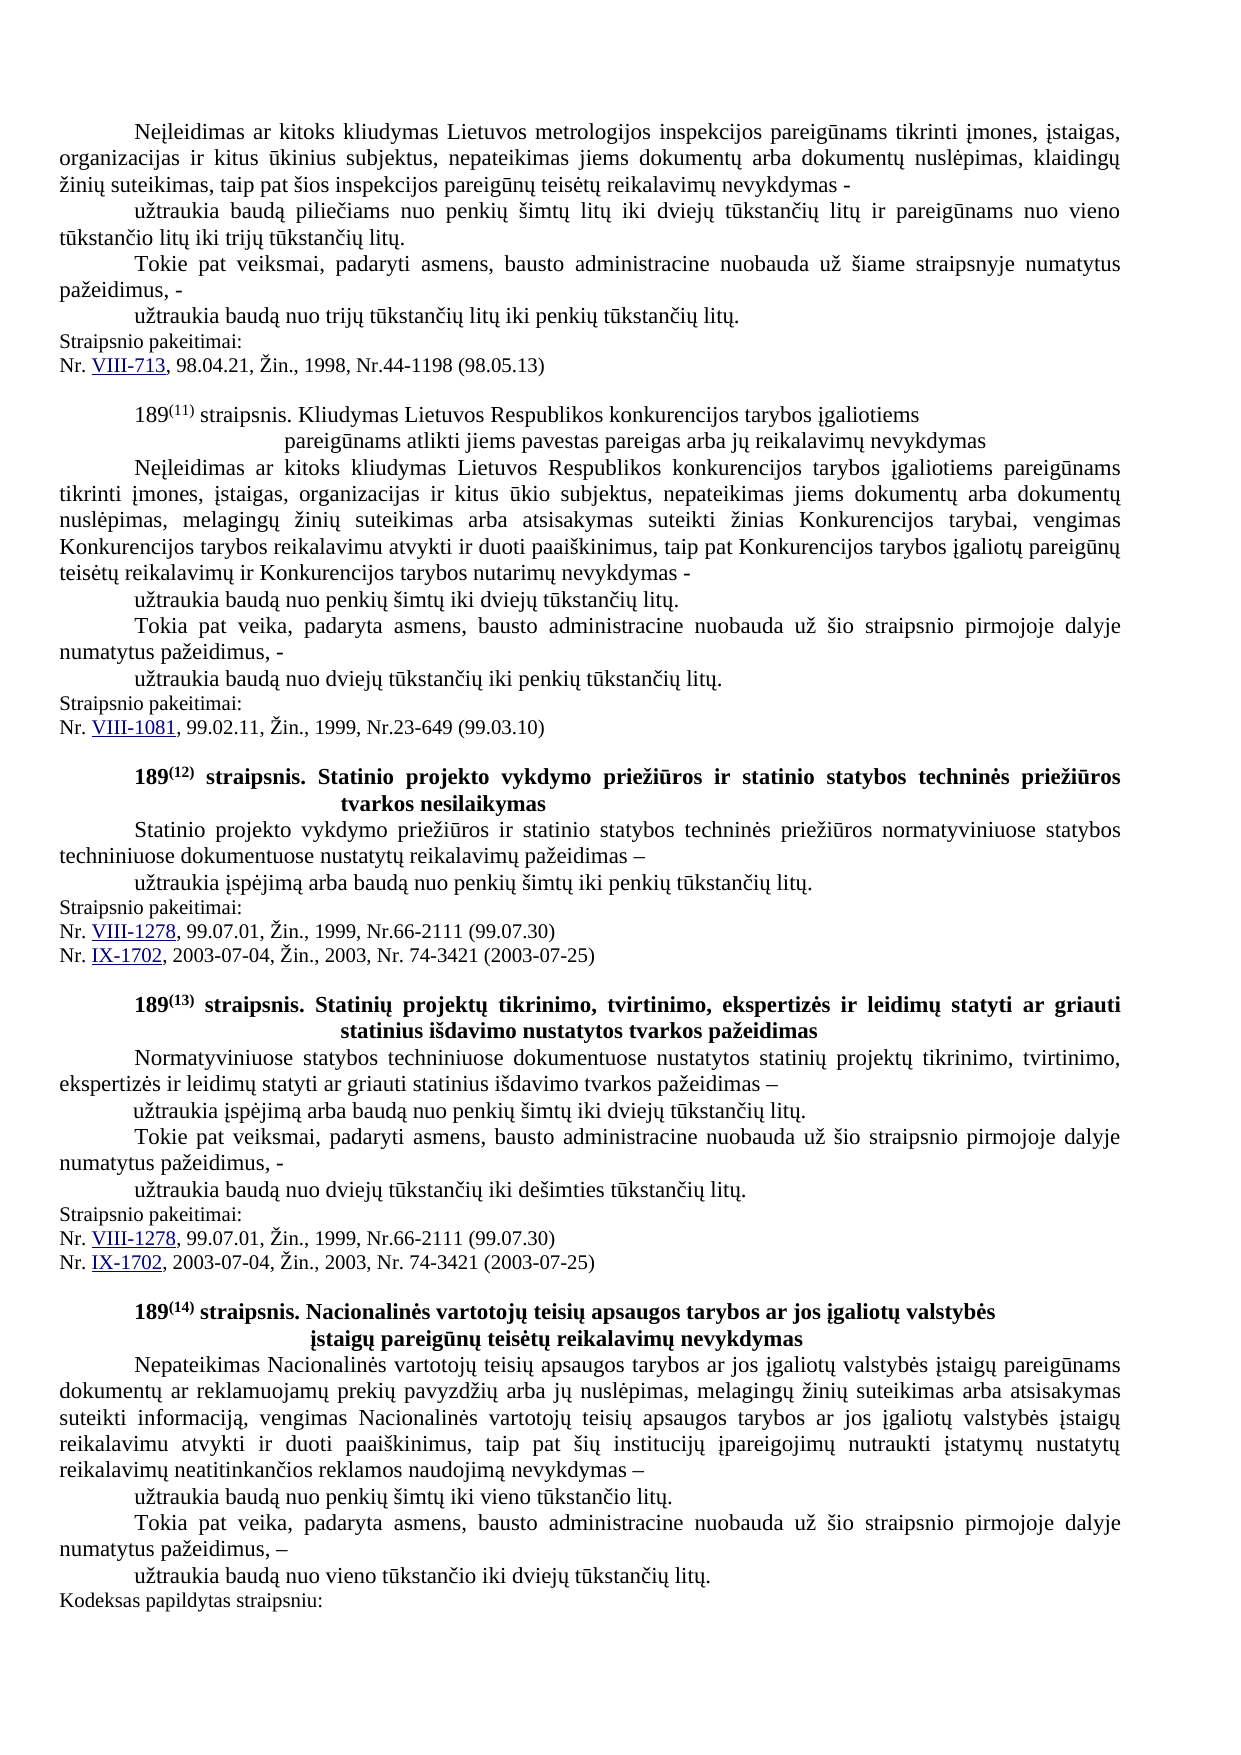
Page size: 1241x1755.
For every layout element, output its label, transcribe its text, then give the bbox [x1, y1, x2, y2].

text Tokie pat veiksmai, padaryti asmens, bausto administracine nuobauda už šio straipsnio pirmojoje dalyje numatytus pažeidimus, - [59, 1123, 1122, 1176]
text Nepateikimas Nacionalinės vartotojų teisių apsaugos tarybos ar jos įgaliotų valstybės įstaigų pareigūnams dokumentų ar reklamuojamų prekių pavyzdžių arba jų nuslėpimas, melagingų žinių suteikimas arba atsisakymas suteikti informaciją, vengimas Nacionalinės vartotojų teisių apsaugos tarybos ar jos įgaliotų valstybės įstaigų reikalavimu atvykti ir duoti paaiškinimus, taip pat šių institucijų įpareigojimų nutraukti įstatymų nustatytų reikalavimų neatitinkančios reklamos naudojimą nevykdymas – [59, 1351, 1122, 1483]
text užtraukia baudą nuo dviejų tūkstančių iki dešimties tūkstančių litų. [59, 1176, 1122, 1202]
text Straipsnio pakeitimai: [59, 895, 1122, 919]
text užtraukia baudą nuo penkių šimtų iki vieno tūkstančio litų. [59, 1483, 1122, 1509]
text užtraukia baudą nuo vieno tūkstančio iki dviejų tūkstančių litų. [59, 1562, 1122, 1588]
text Nr. VIII-1278, 99.07.01, Žin., 1999, Nr.66-2111 (99.07.30) [59, 1226, 1122, 1250]
text 189(13) straipsnis. Statinių projektų tikrinimo, tvirtinimo, ekspertizės ir leidimų statyti ar griauti statinius išdavimo nustatytos tvarkos pažeidimas [134, 991, 1122, 1044]
text užtraukia įspėjimą arba baudą nuo penkių šimtų iki penkių tūkstančių litų. [59, 869, 1122, 895]
text įstaigų pareigūnų teisėtų reikalavimų nevykdymas [310, 1325, 1122, 1351]
text užtraukia baudą piliečiams nuo penkių šimtų litų iki dviejų tūkstančių litų ir pareigūnams nuo vieno tūkstančio litų iki trijų tūkstančių litų. [59, 197, 1122, 250]
text Nr. VIII-1081, 99.02.11, Žin., 1999, Nr.23-649 (99.03.10) [59, 715, 1122, 739]
text Tokia pat veika, padaryta asmens, bausto administracine nuobauda už šio straipsnio pirmojoje dalyje numatytus pažeidimus, – [59, 1509, 1122, 1562]
text Nr. VIII-713, 98.04.21, Žin., 1998, Nr.44-1198 (98.05.13) [59, 353, 1122, 377]
text 189(12) straipsnis. Statinio projekto vykdymo priežiūros ir statinio statybos techninės priežiūros tvarkos nesilaikymas [134, 763, 1122, 816]
text 189(11) straipsnis. Kliudymas Lietuvos Respublikos konkurencijos tarybos įgaliotiems [134, 401, 1122, 427]
text Neįleidimas ar kitoks kliudymas Lietuvos metrologijos inspekcijos pareigūnams tikrinti įmones, įstaigas, organizacijas ir kitus ūkinius subjektus, nepateikimas jiems dokumentų arba dokumentų nuslėpimas, klaidingų žinių suteikimas, taip pat šios inspekcijos pareigūnų teisėtų reikalavimų nevykdymas - [59, 118, 1122, 197]
text Straipsnio pakeitimai: [59, 329, 1122, 353]
text užtraukia įspėjimą arba baudą nuo penkių šimtų iki dviejų tūkstančių litų. [59, 1097, 1122, 1123]
text Tokie pat veiksmai, padaryti asmens, bausto administracine nuobauda už šiame straipsnyje numatytus pažeidimus, - [59, 250, 1122, 303]
text pareigūnams atlikti jiems pavestas pareigas arba jų reikalavimų nevykdymas [284, 427, 1122, 454]
text Nr. VIII-1278, 99.07.01, Žin., 1999, Nr.66-2111 (99.07.30) [59, 919, 1122, 943]
text Straipsnio pakeitimai: [59, 1202, 1122, 1226]
text užtraukia baudą nuo dviejų tūkstančių iki penkių tūkstančių litų. [59, 665, 1122, 691]
text Neįleidimas ar kitoks kliudymas Lietuvos Respublikos konkurencijos tarybos įgaliotiems pareigūnams tikrinti įmones, įstaigas, organizacijas ir kitus ūkio subjektus, nepateikimas jiems dokumentų arba dokumentų nuslėpimas, melagingų žinių suteikimas arba atsisakymas suteikti žinias Konkurencijos tarybai, vengimas Konkurencijos tarybos reikalavimu atvykti ir duoti paaiškinimus, taip pat Konkurencijos tarybos įgaliotų pareigūnų teisėtų reikalavimų ir Konkurencijos tarybos nutarimų nevykdymas - [59, 454, 1122, 586]
text Statinio projekto vykdymo priežiūros ir statinio statybos techninės priežiūros normatyviniuose statybos techniniuose dokumentuose nustatytų reikalavimų pažeidimas – [59, 816, 1122, 869]
text Straipsnio pakeitimai: [59, 691, 1122, 715]
text užtraukia baudą nuo penkių šimtų iki dviejų tūkstančių litų. [59, 586, 1122, 612]
text Kodeksas papildytas straipsniu: [59, 1588, 1122, 1612]
text Normatyviniuose statybos techniniuose dokumentuose nustatytos statinių projektų tikrinimo, tvirtinimo, ekspertizės ir leidimų statyti ar griauti statinius išdavimo tvarkos pažeidimas – [59, 1044, 1122, 1097]
text Nr. IX-1702, 2003-07-04, Žin., 2003, Nr. 74-3421 (2003-07-25) [59, 943, 1122, 967]
text užtraukia baudą nuo trijų tūkstančių litų iki penkių tūkstančių litų. [59, 303, 1122, 329]
text Nr. IX-1702, 2003-07-04, Žin., 2003, Nr. 74-3421 (2003-07-25) [59, 1250, 1122, 1274]
text 189(14) straipsnis. Nacionalinės vartotojų teisių apsaugos tarybos ar jos įgaliotų valstybės [134, 1298, 1122, 1325]
text Tokia pat veika, padaryta asmens, bausto administracine nuobauda už šio straipsnio pirmojoje dalyje numatytus pažeidimus, - [59, 612, 1122, 665]
